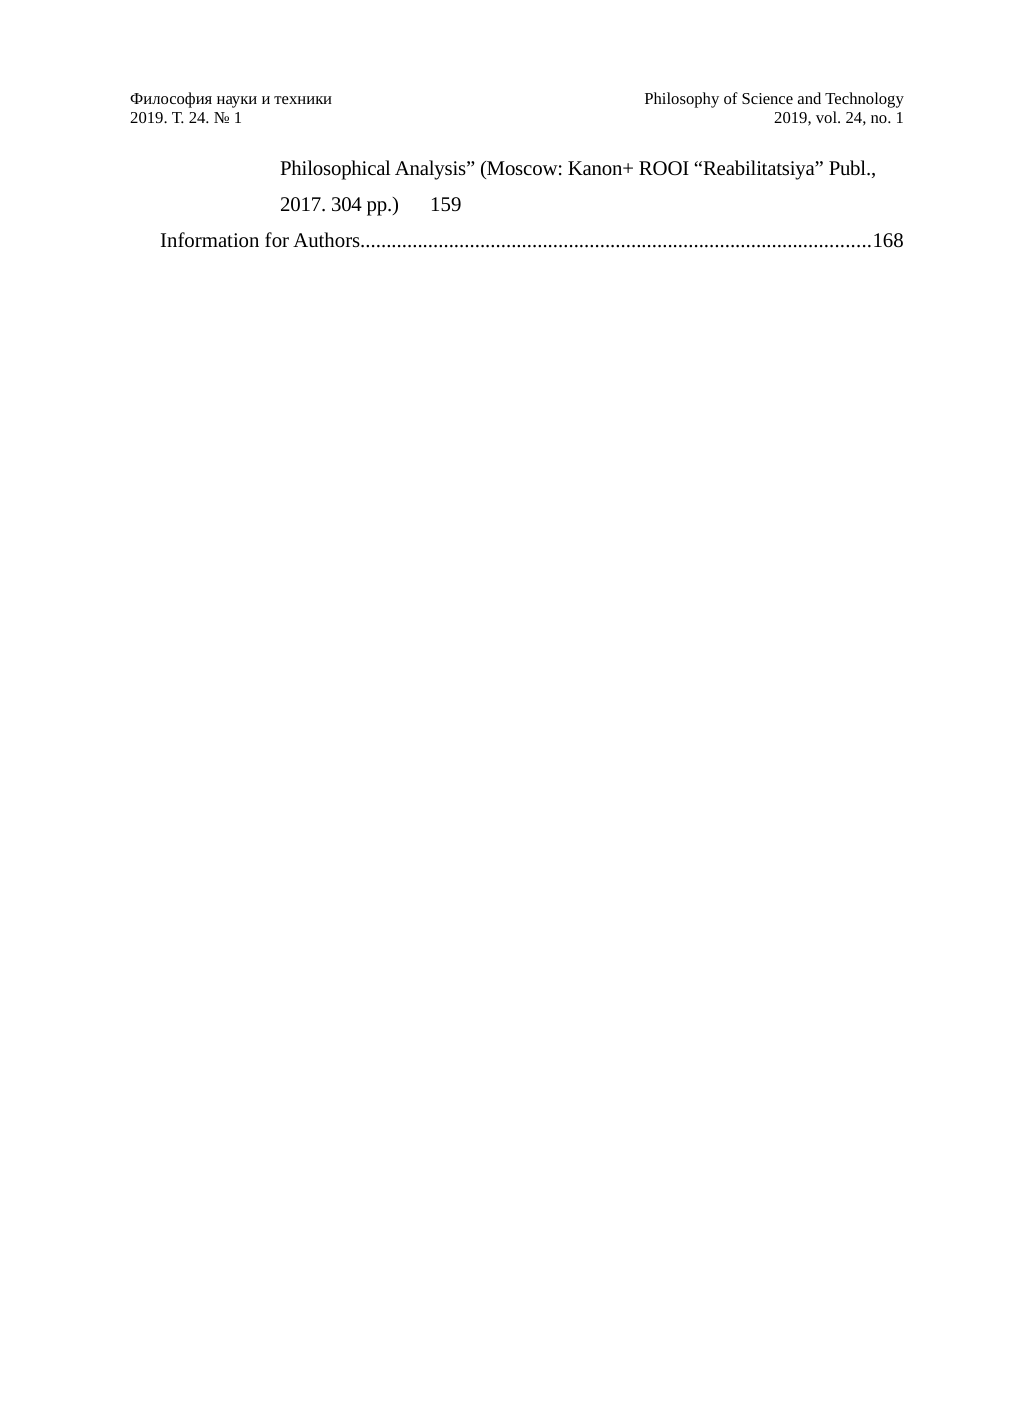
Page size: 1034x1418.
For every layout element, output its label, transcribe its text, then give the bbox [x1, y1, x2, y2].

text Philosophical Analysis” (Moscow: Kanon+ ROOI “Reabilitatsiya” Publ., 2017. 304 pp.) 159 [235, 156, 903, 216]
text Information for Authors 168 [160, 228, 903, 252]
